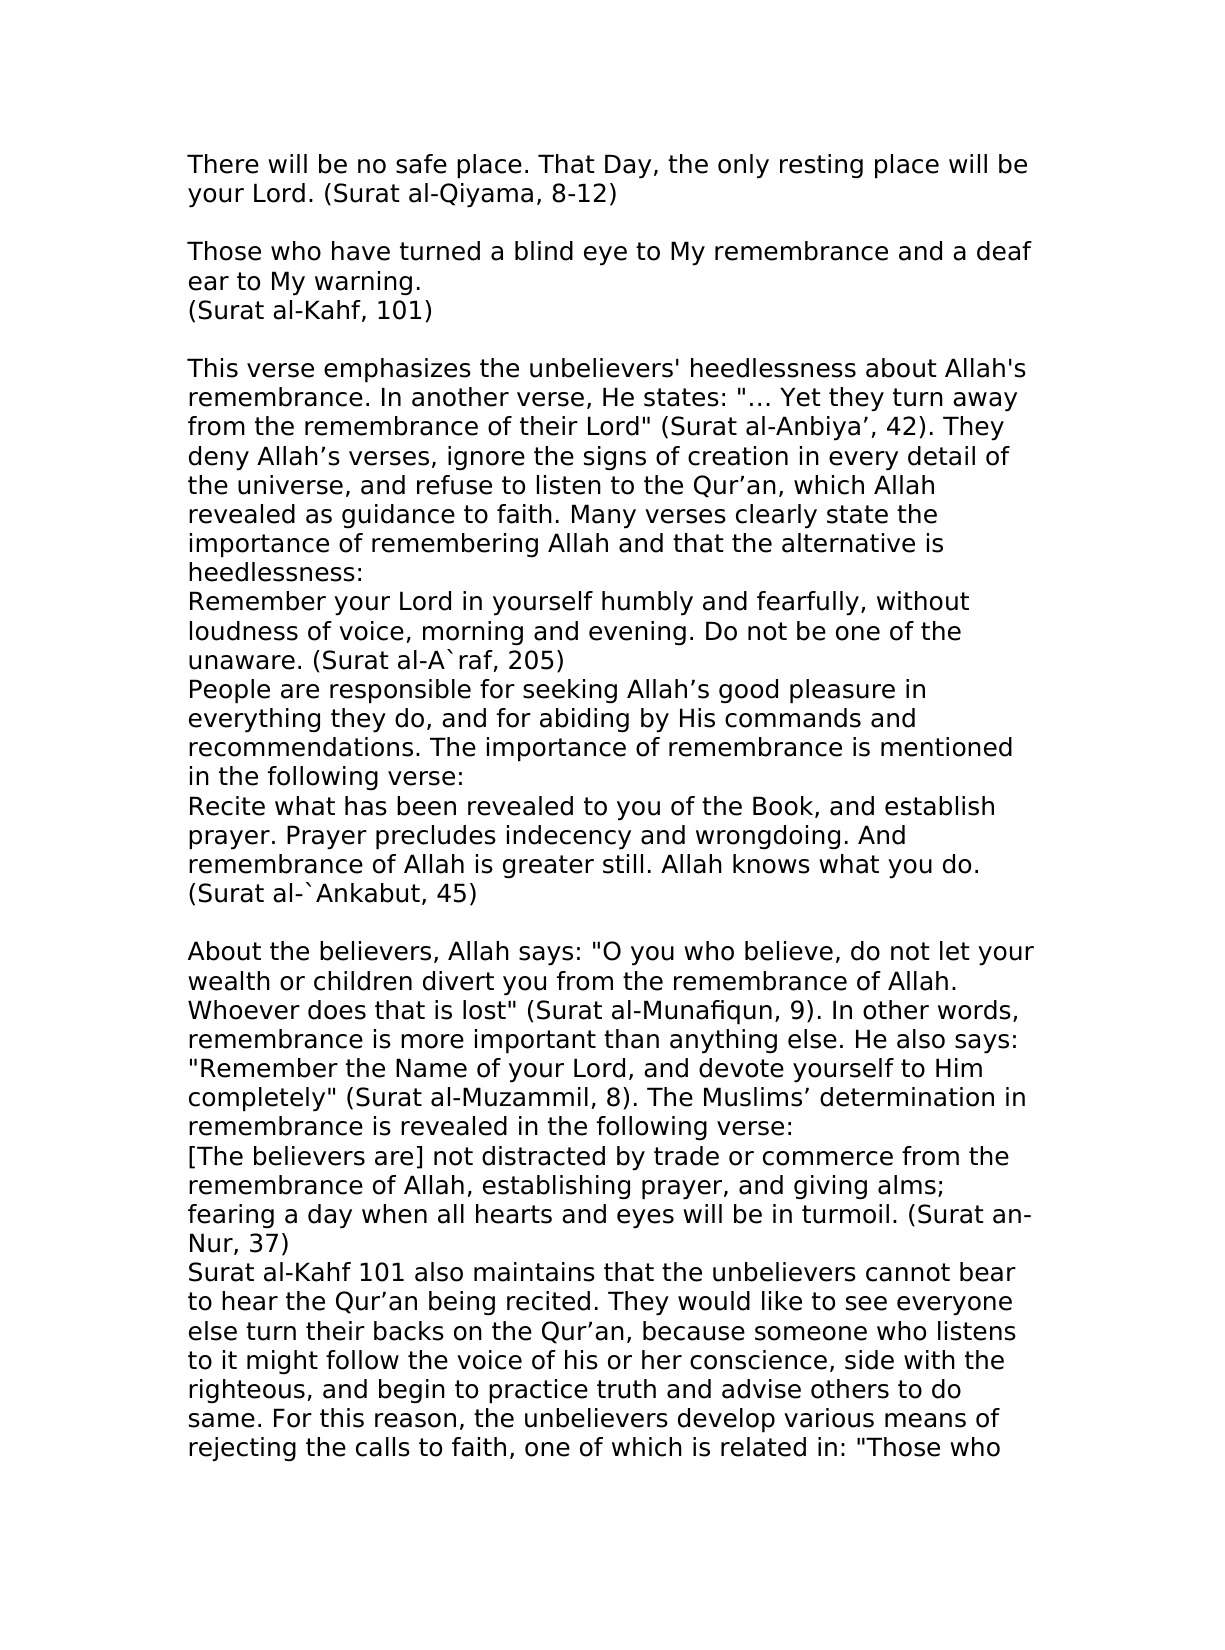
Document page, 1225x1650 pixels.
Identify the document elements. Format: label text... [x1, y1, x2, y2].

text People are responsible for seeking Allah’s good pleasure in everything they do, and for abiding by His commands and recommendations. The importance of remembrance is mentioned in the following verse: [187, 675, 1037, 792]
text (Surat al-Kahf, 101) [187, 296, 1037, 325]
text Those who have turned a blind eye to My remembrance and a deaf ear to My warning. [187, 237, 1037, 296]
text There will be no safe place. That Day, the only resting place will be your Lord. (Surat al-Qiyama, 8-12) [187, 150, 1037, 208]
text Remember your Lord in yourself humbly and fearfully, without loudness of voice, morning and evening. Do not be one of the unaware. (Surat al-A`raf, 205) [187, 587, 1037, 675]
text [The believers are] not distracted by trade or commerce from the remembrance of Allah, establishing prayer, and giving alms; fearing a day when all hearts and eyes will be in turmoil. (Surat an-Nur, 37) [187, 1142, 1037, 1258]
text About the believers, Allah says: "O you who believe, do not let your wealth or children divert you from the remembrance of Allah. Whoever does that is lost" (Surat al-Munafiqun, 9). In other words, remembrance is more important than anything else. He also says: "Remember the Name of your Lord, and devote yourself to Him completely" (Surat al-Muzammil, 8). The Muslims’ determination in remembrance is revealed in the following verse: [187, 937, 1037, 1142]
text Surat al-Kahf 101 also maintains that the unbelievers cannot bear to hear the Qur’an being recited. They would like to see everyone else turn their backs on the Qur’an, because someone who listens to it might follow the voice of his or her conscience, side with the righteous, and begin to practice truth and advise others to do same. For this reason, the unbelievers develop various means of rejecting the calls to faith, one of which is related in: "Those who [187, 1258, 1037, 1462]
text This verse emphasizes the unbelievers' heedlessness about Allah's remembrance. In another verse, He states: "… Yet they turn away from the remembrance of their Lord" (Surat al-Anbiya’, 42). They deny Allah’s verses, ignore the signs of creation in every detail of the universe, and refuse to listen to the Qur’an, which Allah revealed as guidance to faith. Many verses clearly state the importance of remembering Allah and that the alternative is heedlessness: [187, 354, 1037, 587]
text Recite what has been revealed to you of the Book, and establish prayer. Prayer precludes indecency and wrongdoing. And remembrance of Allah is greater still. Allah knows what you do. (Surat al-`Ankabut, 45) [187, 792, 1037, 908]
